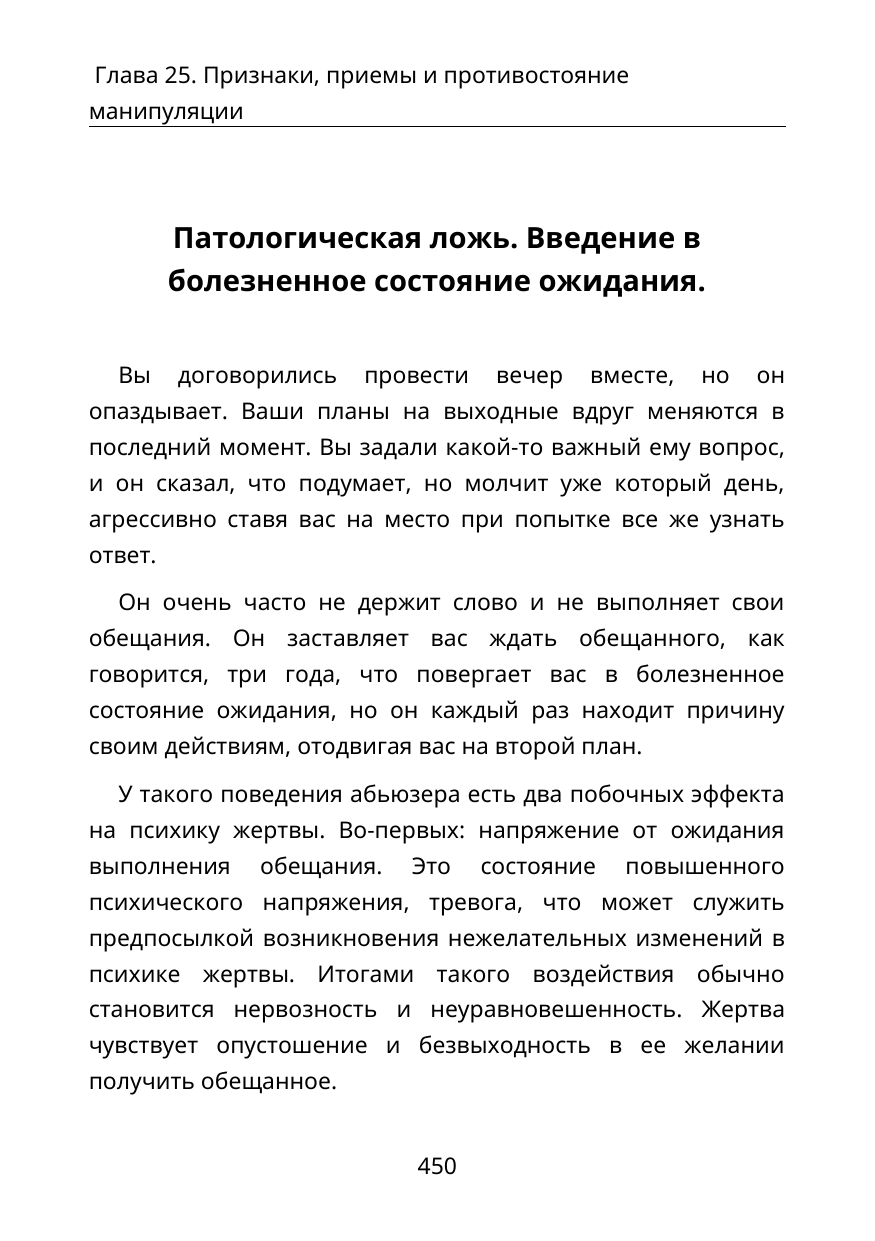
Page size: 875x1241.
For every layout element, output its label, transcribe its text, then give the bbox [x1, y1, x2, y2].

subtitle Патологическая ложь. Введение в болезненное состояние ожидания. [88, 215, 786, 300]
text Он очень часто не держит слово и не выполняет свои обещания. Он заставляет вас ждать обещанного, как говорится, три года, что повергает вас в болезненное состояние ожидания, но он каждый раз находит причину своим действиям, отодвигая вас на второй план. [88, 586, 786, 761]
text У такого поведения абьюзера есть два побочных эффекта на психику жертвы. Во-первых: напряжение от ожидания выполнения обещания. Это состояние повышенного психического напряжения, тревога, что может служить предпосылкой возникновения нежелательных изменений в психике жертвы. Итогами такого воздействия обычно становится нервозность и неуравновешенность. Жертва чувствует опустошение и безвыходность в ее желании получить обещанное. [88, 778, 786, 1097]
text Вы договорились провести вечер вместе, но он опаздывает. Ваши планы на выходные вдруг меняются в последний момент. Вы задали какой-то важный ему вопрос, и он сказал, что подумает, но молчит уже который день, агрессивно ставя вас на место при попытке все же узнать ответ. [88, 359, 786, 570]
